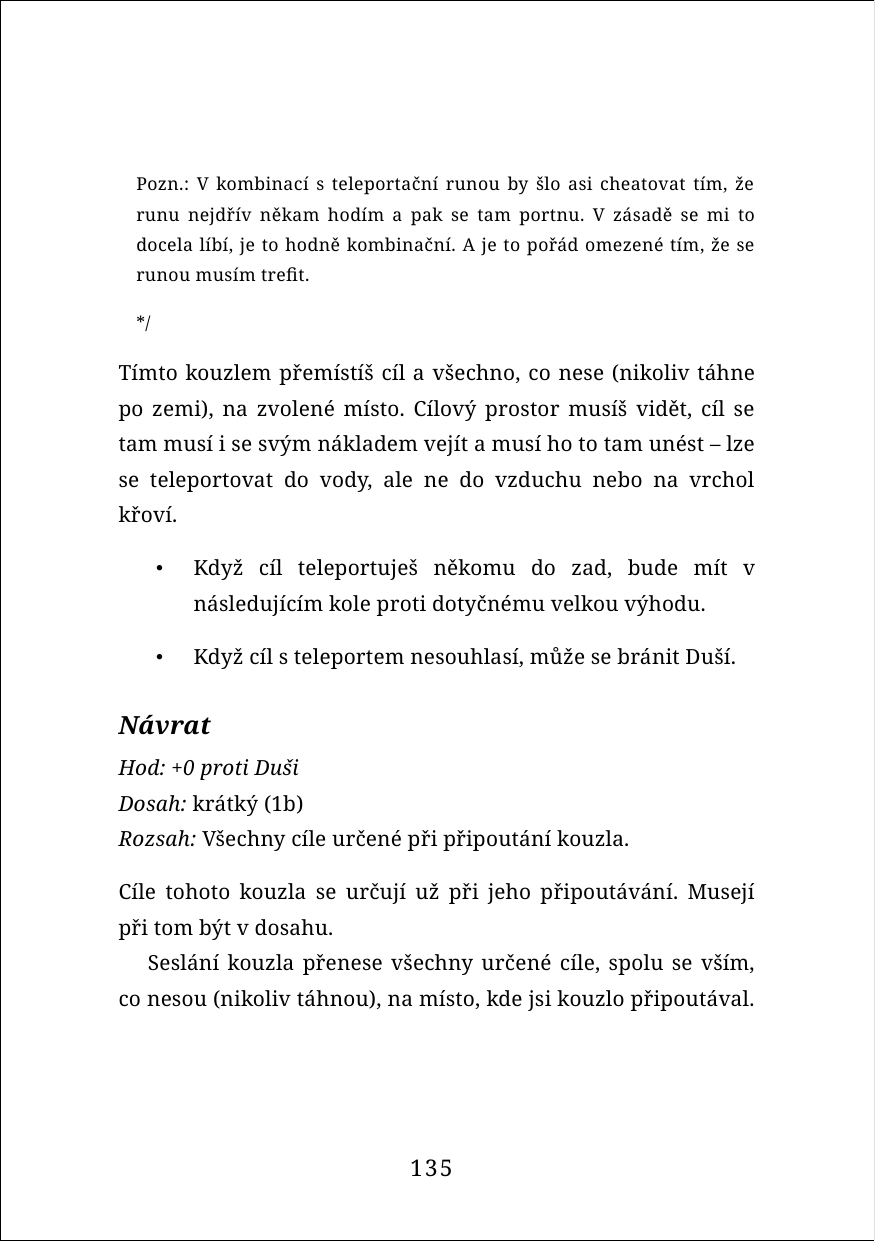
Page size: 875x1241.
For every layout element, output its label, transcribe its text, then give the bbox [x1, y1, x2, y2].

text Tímto kouzlem přemístíš cíl a všechno, co nese (nikoliv táhne po zemi), na zvolené místo. Cílový prostor musíš vidět, cíl se tam musí i se svým nákladem vejít a musí ho to tam unést – lze se teleportovat do vody, ale ne do vzduchu nebo na vrchol křoví. [118, 358, 756, 529]
text Hod: +0 proti Duši Dosah: krátký (1b) Rozsah: Všechny cíle určené při připoutání kouzla. [118, 753, 756, 853]
text Pozn.: V kombinací s teleportační runou by šlo asi cheatovat tím, že runu nejdřív někam hodím a pak se tam portnu. V zásadě se mi to docela líbí, je to hodně kombinační. A je to pořád omezené tím, že se runou musím trefit. [136, 172, 756, 287]
subtitle Návrat [118, 707, 756, 741]
list Když cíl teleportuješ někomu do zad, bude mít v následujícím kole proti dotyčnému velkou výhodu. [156, 553, 756, 617]
list Když cíl s teleportem nesouhlasí, může se bránit Duší. [156, 642, 756, 671]
text Cíle tohoto kouzla se určují už při jeho připoutávání. Musejí při tom být v dosahu. Seslání kouzla přenese všechny určené cíle, spolu se vším, co nesou (nikoliv táhnou), na místo, kde jsi kouzlo připoutával. [118, 877, 756, 1012]
text */ [136, 310, 756, 334]
